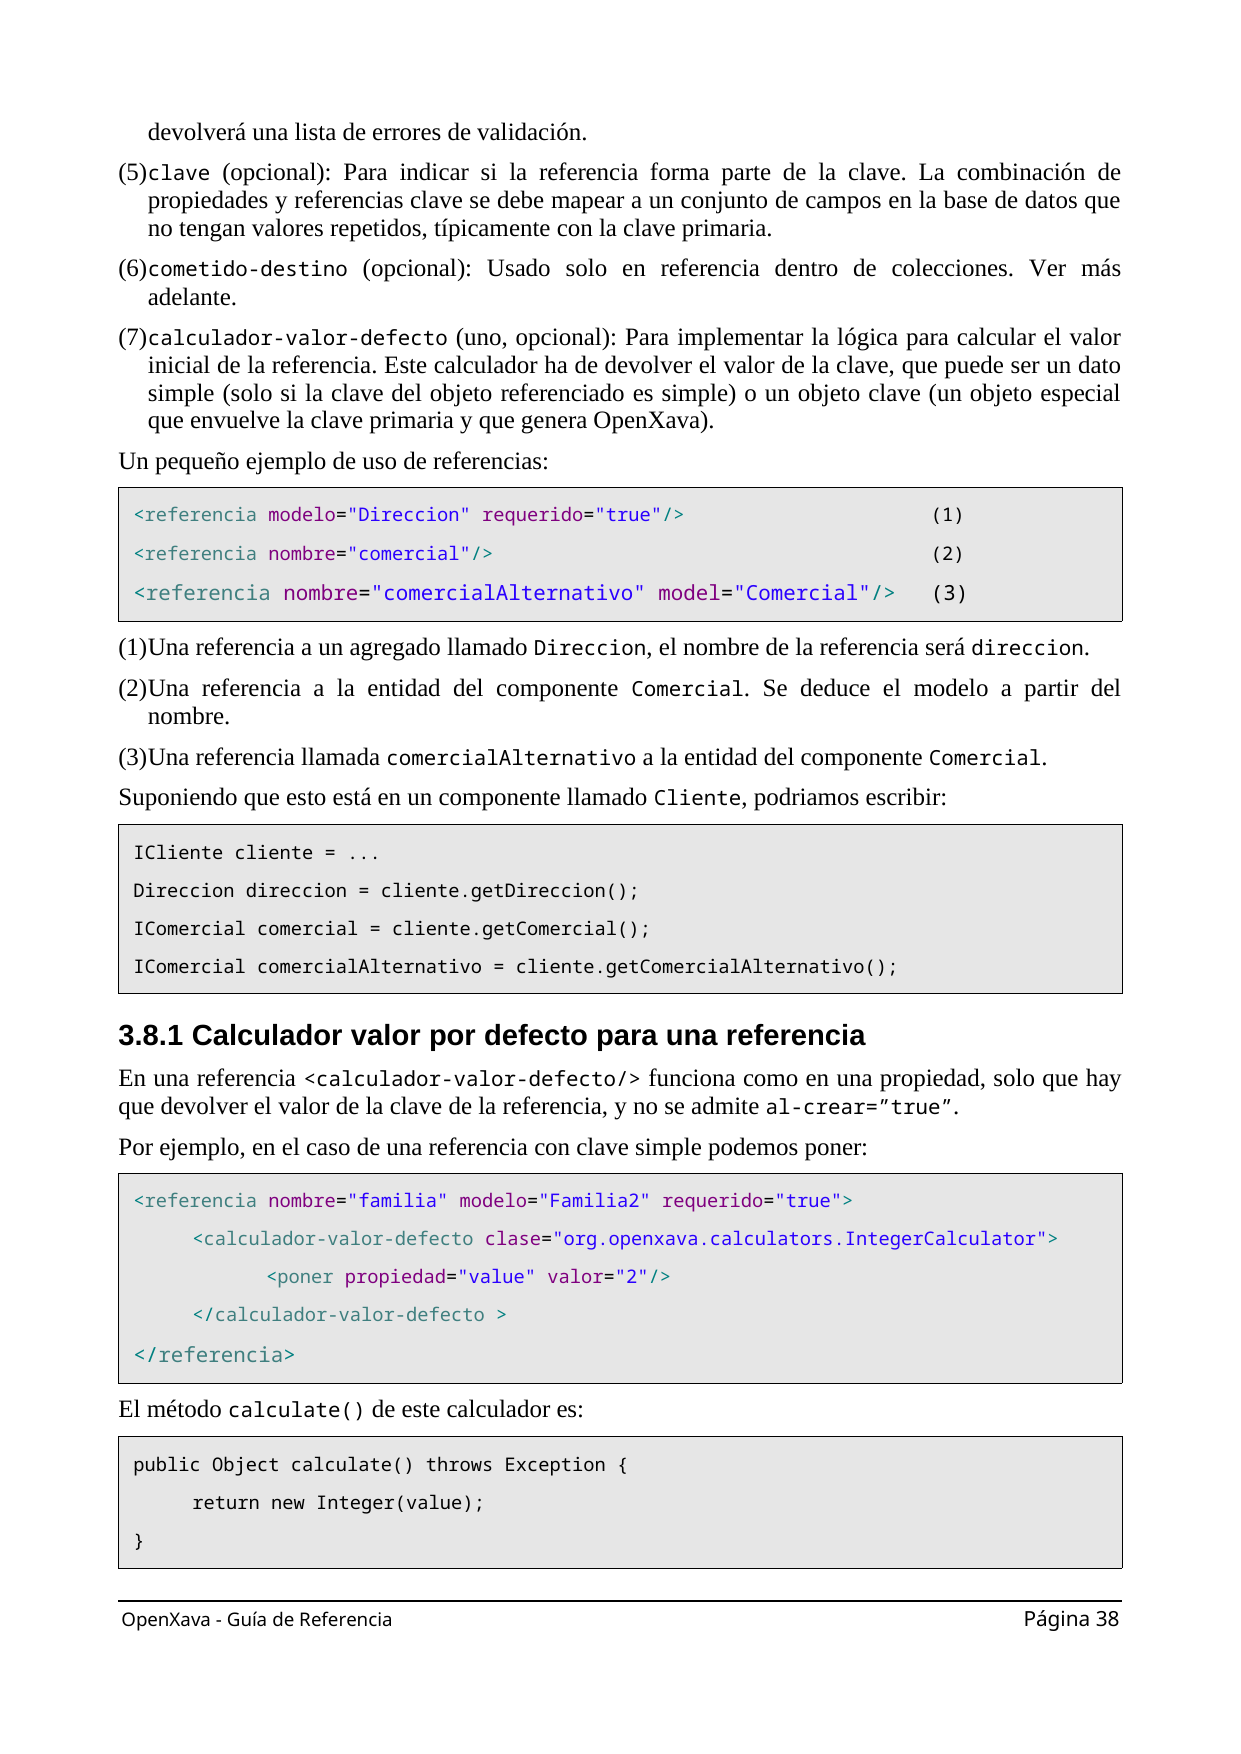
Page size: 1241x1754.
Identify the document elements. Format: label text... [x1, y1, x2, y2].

text <referencia modelo="Direccion" requerido="true"/> (1) [119, 488, 1122, 525]
list Una referencia a la entidad del componente Comercial. Se deduce el modelo a partir del nombre. [118, 674, 1122, 730]
text </referencia> [119, 1325, 1122, 1383]
text return new Integer(value); [119, 1474, 1122, 1512]
text En una referencia <calculador-valor-defecto/> funciona como en una propiedad, solo que hay que devolver el valor de la clave de la referencia, y no se admite al-crear=”true”. [118, 1064, 1122, 1120]
text El método calculate() de este calculador es: [118, 1396, 1122, 1424]
text <referencia nombre="familia" modelo="Familia2" requerido="true"> [119, 1174, 1122, 1211]
text ICliente cliente = ... [119, 825, 1122, 862]
subtitle Calculador valor por defecto para una referencia [118, 1018, 1122, 1051]
text Un pequeño ejemplo de uso de referencias: [118, 447, 1122, 474]
list Una referencia llamada comercialAlternativo a la entidad del componente Comercial. [118, 743, 1122, 771]
list calculador-valor-defecto (uno, opcional): Para implementar la lógica para calcular el valor inicial de la referencia. Este calculador ha de devolver el valor de la clave, que puede ser un dato simple (solo si la clave del objeto referenciado es simple) o un objeto clave (un objeto especial que envuelve la clave primaria y que genera OpenXava). [118, 323, 1122, 434]
list Una referencia a un agregado llamado Direccion, el nombre de la referencia será direccion. [118, 633, 1122, 662]
text <referencia nombre="comercial"/> (2) [119, 525, 1122, 563]
text <calculador-valor-defecto clase="org.openxava.calculators.IntegerCalculator"> [119, 1211, 1122, 1249]
text } [119, 1512, 1122, 1568]
text Suponiendo que esto está en un componente llamado Cliente, podriamos escribir: [118, 783, 1122, 812]
text Por ejemplo, en el caso de una referencia con clave simple podemos poner: [118, 1133, 1122, 1160]
text <referencia nombre="comercialAlternativo" model="Comercial"/> (3) [119, 563, 1122, 621]
list clave (opcional): Para indicar si la referencia forma parte de la clave. La combinación de propiedades y referencias clave se debe mapear a un conjunto de campos en la base de datos que no tengan valores repetidos, típicamente con la clave primaria. [118, 158, 1122, 242]
text IComercial comercial = cliente.getComercial(); [119, 900, 1122, 938]
list cometido-destino (opcional): Usado solo en referencia dentro de colecciones. Ver más adelante. [118, 254, 1122, 310]
text Direccion direccion = cliente.getDireccion(); [119, 862, 1122, 900]
list devolverá una lista de errores de validación. [118, 118, 1122, 146]
text public Object calculate() throws Exception { [119, 1437, 1122, 1474]
text <poner propiedad="value" valor="2"/> [119, 1249, 1122, 1287]
text IComercial comercialAlternativo = cliente.getComercialAlternativo(); [119, 938, 1122, 993]
text </calculador-valor-defecto > [119, 1287, 1122, 1325]
